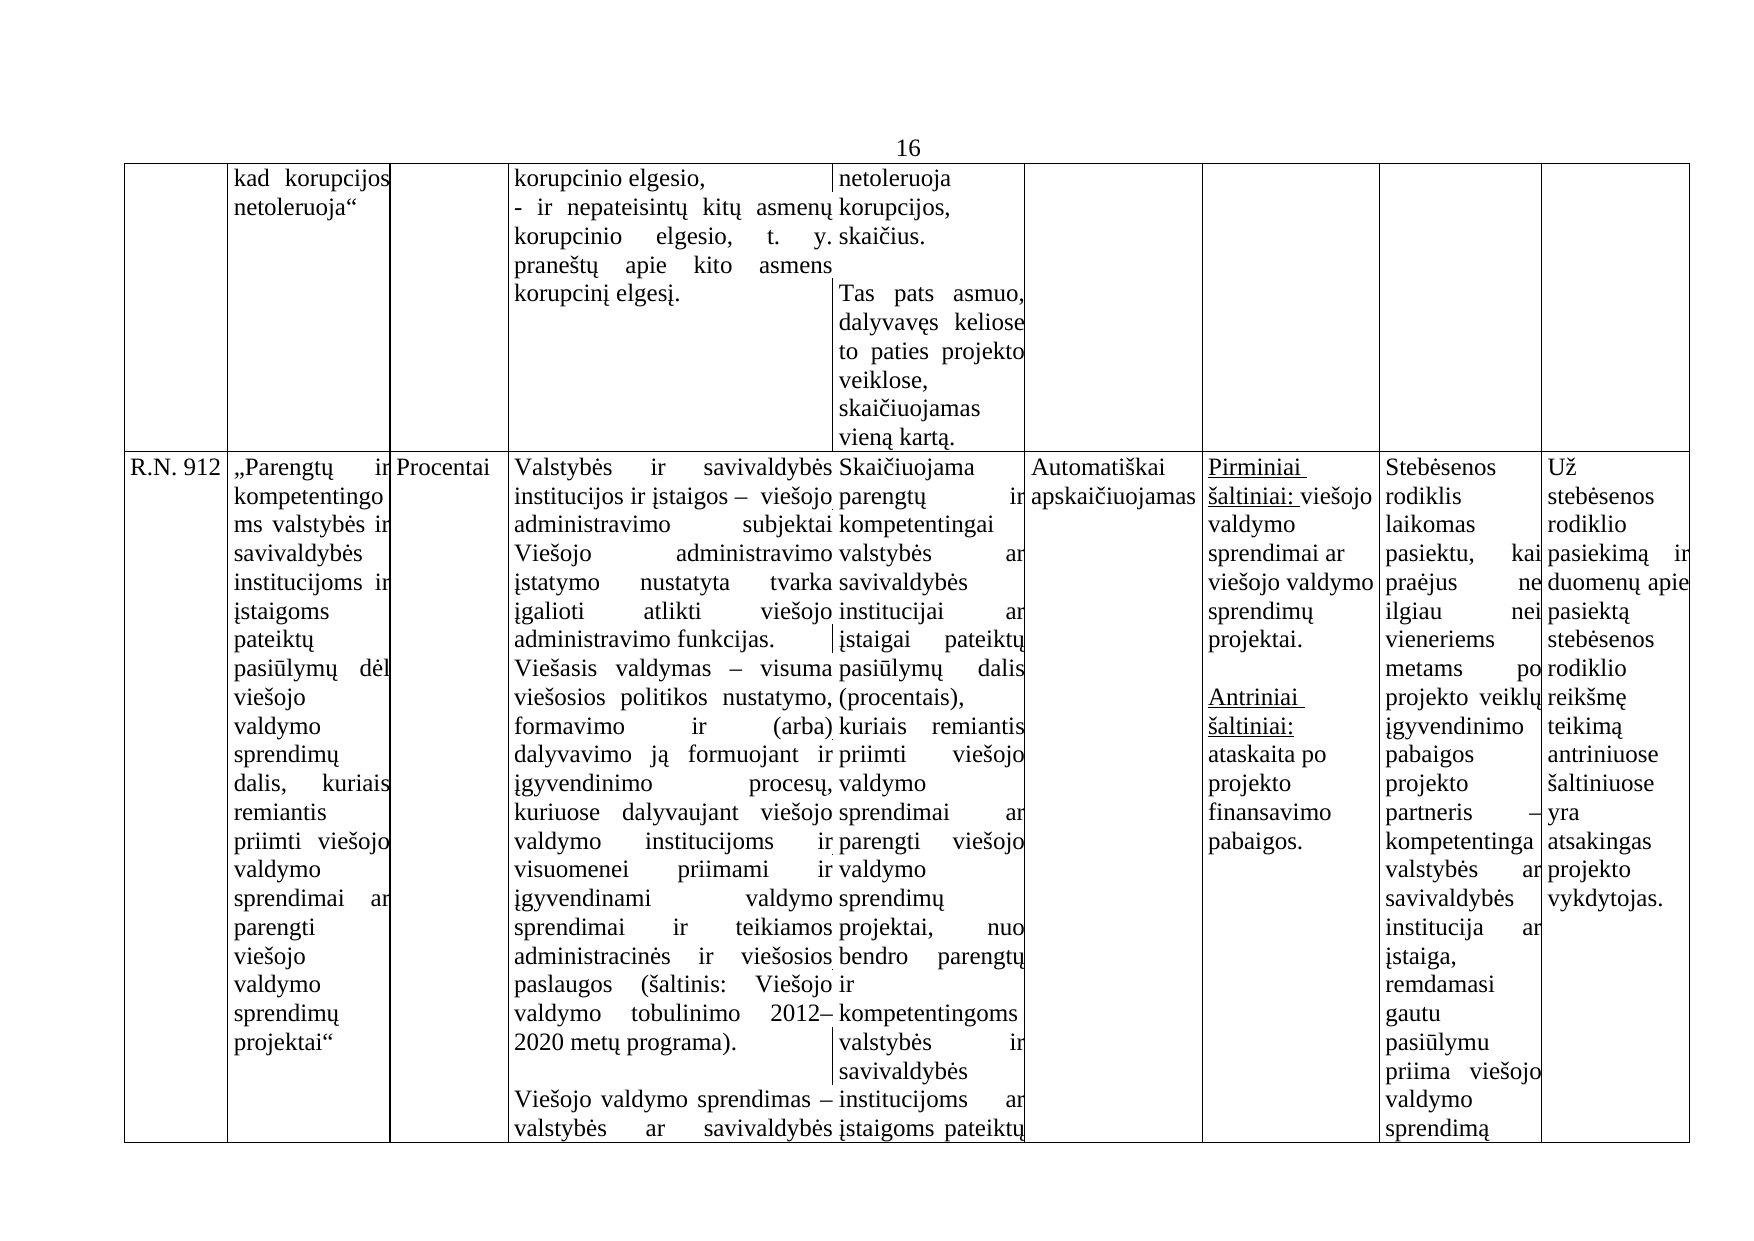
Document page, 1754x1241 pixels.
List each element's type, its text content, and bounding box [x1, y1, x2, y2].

table_cell Pirminiai šaltiniai: viešojo valdymo sprendimai ar viešojo valdymo sprendimų projektai. Antriniai šaltiniai: ataskaita po projekto finansavimo pabaigos. [1203, 452, 1379, 1142]
table_cell korupcinio elgesio, - ir nepateisintų kitų asmenų korupcinio elgesio, t. y. praneštų apie kito asmens korupcinį elgesį. [509, 164, 832, 451]
table_cell Automatiškai apskaičiuojamas [1025, 452, 1202, 1142]
table_cell Procentai [391, 452, 508, 1142]
table_cell Stebėsenos rodiklis laikomas pasiektu, kai praėjus ne ilgiau nei vieneriems metams po projekto veiklų įgyvendinimo pabaigos projekto partneris – kompetentinga valstybės ar savivaldybės institucija ar įstaiga, remdamasi gautu pasiūlymu priima viešojo valdymo sprendimą [1380, 452, 1541, 1142]
table_cell „Parengtų ir kompetentingoms valstybės ir savivaldybės institucijoms ir įstaigoms pateiktų pasiūlymų dėl viešojo valdymo sprendimų dalis, kuriais remiantis priimti viešojo valdymo sprendimai ar parengti viešojo valdymo sprendimų projektai“ [228, 452, 389, 1142]
table_cell Už stebėsenos rodiklio pasiekimą ir duomenų apie pasiektą stebėsenos rodiklio reikšmę teikimą antriniuose šaltiniuose yra atsakingas projekto vykdytojas. [1542, 452, 1689, 1142]
table_cell Skaičiuojama parengtų ir kompetentingai valstybės ar savivaldybės institucijai ar įstaigai pateiktų pasiūlymų dalis (procentais), kuriais remiantis priimti viešojo valdymo sprendimai ar parengti viešojo valdymo sprendimų projektai, nuo bendro parengtų ir kompetentingoms valstybės ir savivaldybės institucijoms ar įstaigoms pateiktų [833, 452, 1024, 1142]
table_cell kad korupcijos netoleruoja“ [228, 164, 389, 451]
table_cell Valstybės ir savivaldybės institucijos ir įstaigos – viešojo administravimo subjektai Viešojo administravimo įstatymo nustatyta tvarka įgalioti atlikti viešojo administravimo funkcijas. Viešasis valdymas – visuma viešosios politikos nustatymo, formavimo ir (arba) dalyvavimo ją formuojant ir įgyvendinimo procesų, kuriuose dalyvaujant viešojo valdymo institucijoms ir visuomenei priimami ir įgyvendinami valdymo sprendimai ir teikiamos administracinės ir viešosios paslaugos (šaltinis: Viešojo valdymo tobulinimo 2012–2020 metų programa). Viešojo valdymo sprendimas – valstybės ar savivaldybės [509, 452, 832, 1142]
table_cell [1542, 164, 1689, 451]
table_cell [1203, 164, 1379, 451]
table_cell [1380, 164, 1541, 451]
table_cell R.N. 912 [125, 452, 227, 1142]
table_cell [125, 164, 227, 451]
table_cell netoleruoja korupcijos, skaičius. Tas pats asmuo, dalyvavęs keliose to paties projekto veiklose, skaičiuojamas vieną kartą. [833, 164, 1024, 451]
table_cell [1025, 164, 1202, 451]
table_cell [391, 164, 508, 451]
